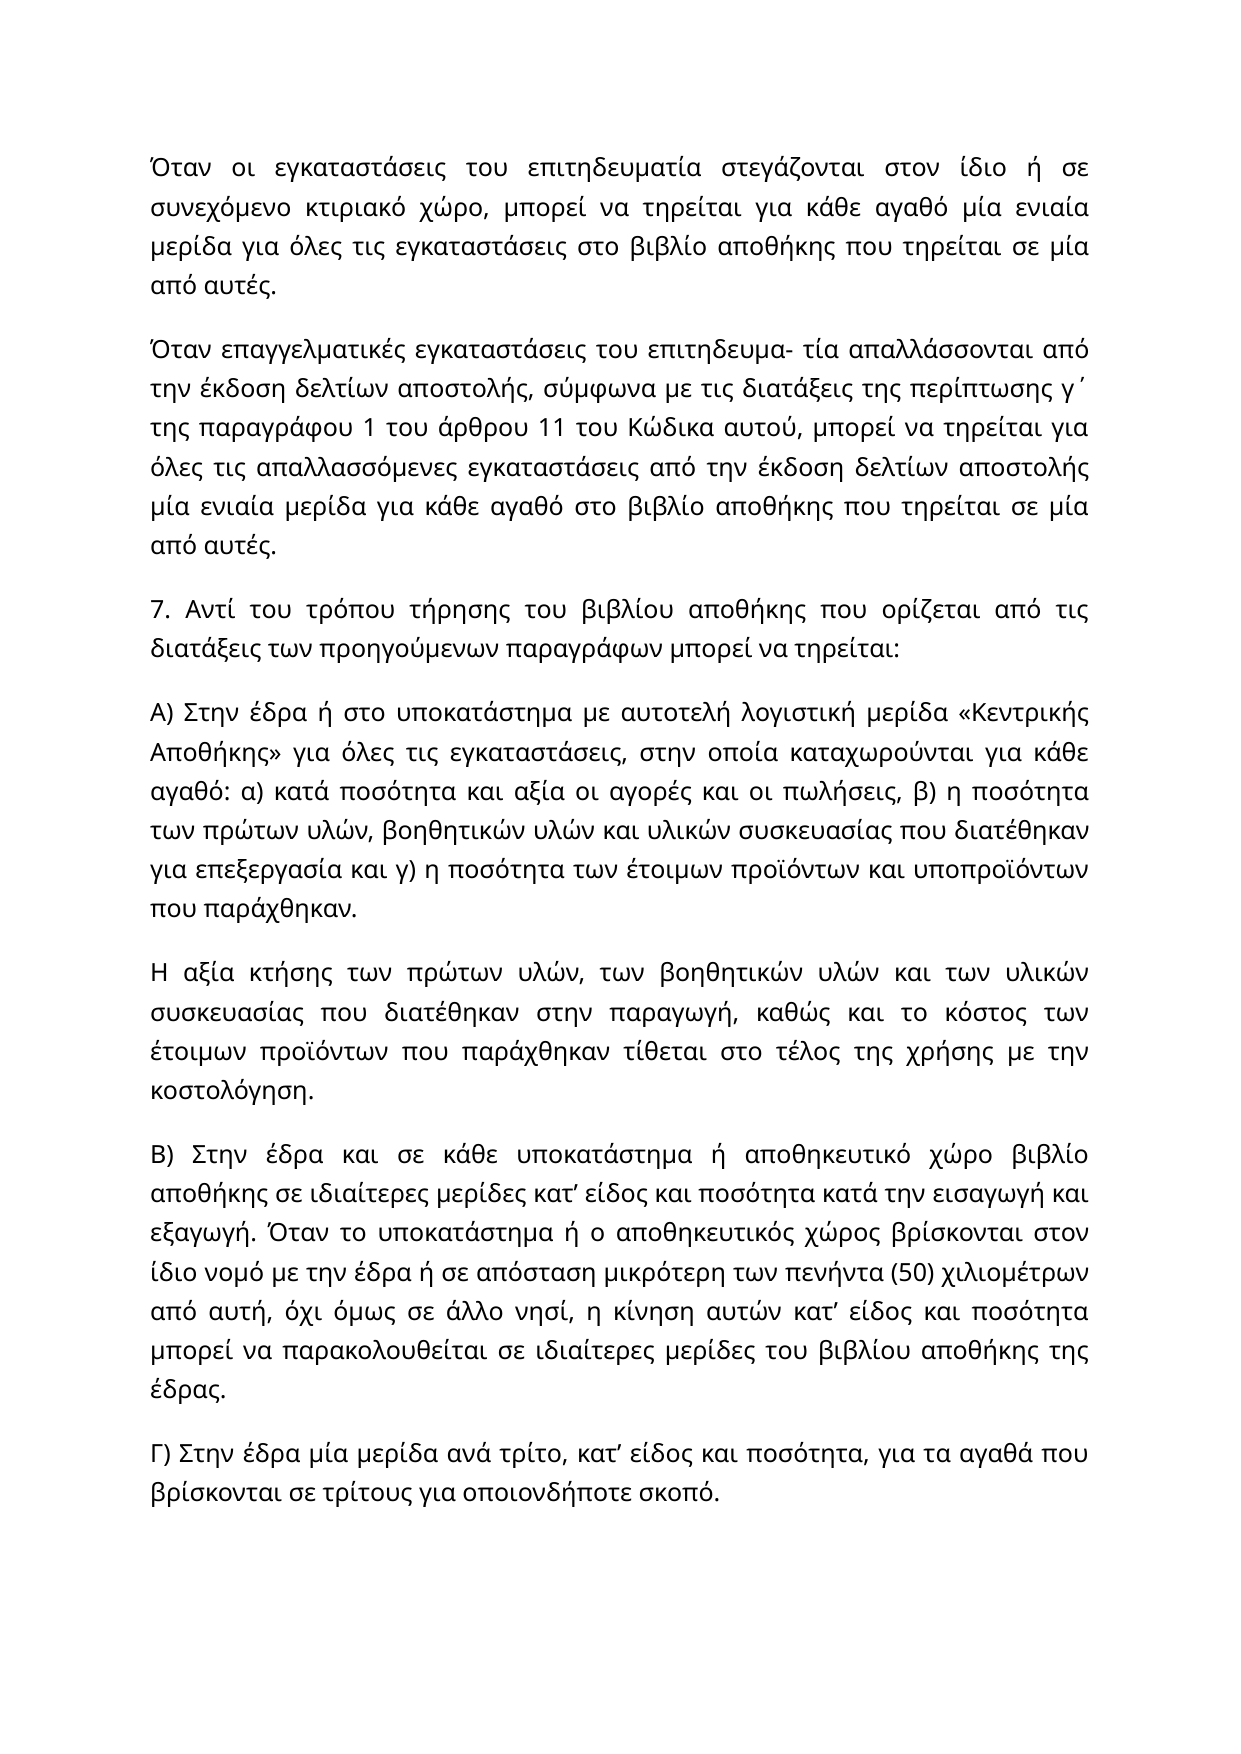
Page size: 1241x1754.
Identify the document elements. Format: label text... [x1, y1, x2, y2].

text Β) Στην έδρα και σε κάθε υποκατάστημα ή αποθηκευτικό χώρο βιβλίο αποθήκης σε ιδιαίτερες μερίδες κατ’ είδος και ποσότητα κατά την εισαγωγή και εξαγωγή. Όταν το υποκατάστημα ή ο αποθηκευτικός χώρος βρίσκονται στον ίδιο νομό με την έδρα ή σε απόσταση μικρότερη των πενήντα (50) χιλιομέτρων από αυτή, όχι όμως σε άλλο νησί, η κίνηση αυτών κατ’ είδος και ποσότητα μπορεί να παρακολουθείται σε ιδιαίτερες μερίδες του βιβλίου αποθήκης της έδρας. [150, 1137, 1090, 1406]
text Α) Στην έδρα ή στο υποκατάστημα με αυτοτελή λογιστική μερίδα «Κεντρικής Αποθήκης» για όλες τις εγκαταστάσεις, στην οποία καταχωρούνται για κάθε αγαθό: α) κατά ποσότητα και αξία οι αγορές και οι πωλήσεις, β) η ποσότητα των πρώτων υλών, βοηθητικών υλών και υλικών συσκευασίας που διατέθηκαν για επεξεργασία και γ) η ποσότητα των έτοιμων προϊόντων και υποπροϊόντων που παράχθηκαν. [150, 695, 1090, 925]
text 7. Αντί του τρόπου τήρησης του βιβλίου αποθήκης που ορίζεται από τις διατάξεις των προηγούμενων παραγράφων μπορεί να τηρείται: [150, 592, 1090, 665]
text Όταν οι εγκαταστάσεις του επιτηδευματία στεγάζονται στον ίδιο ή σε συνεχόμενο κτιριακό χώρο, μπορεί να τηρείται για κάθε αγαθό μία ενιαία μερίδα για όλες τις εγκαταστάσεις στο βιβλίο αποθήκης που τηρείται σε μία από αυτές. [150, 150, 1090, 302]
text Γ) Στην έδρα μία μερίδα ανά τρίτο, κατ’ είδος και ποσότητα, για τα αγαθά που βρίσκονται σε τρίτους για οποιονδήποτε σκοπό. [150, 1436, 1090, 1509]
text Η αξία κτήσης των πρώτων υλών, των βοηθητικών υλών και των υλικών συσκευασίας που διατέθηκαν στην παραγωγή, καθώς και το κόστος των έτοιμων προϊόντων που παράχθηκαν τίθεται στο τέλος της χρήσης με την κοστολόγηση. [150, 955, 1090, 1107]
text Όταν επαγγελματικές εγκαταστάσεις του επιτηδευμα- τία απαλλάσσονται από την έκδοση δελτίων αποστολής, σύμφωνα με τις διατάξεις της περίπτωσης γ΄ της παραγράφου 1 του άρθρου 11 του Κώδικα αυτού, μπορεί να τηρείται για όλες τις απαλλασσόμενες εγκαταστάσεις από την έκδοση δελτίων αποστολής μία ενιαία μερίδα για κάθε αγαθό στο βιβλίο αποθήκης που τηρείται σε μία από αυτές. [150, 332, 1090, 562]
